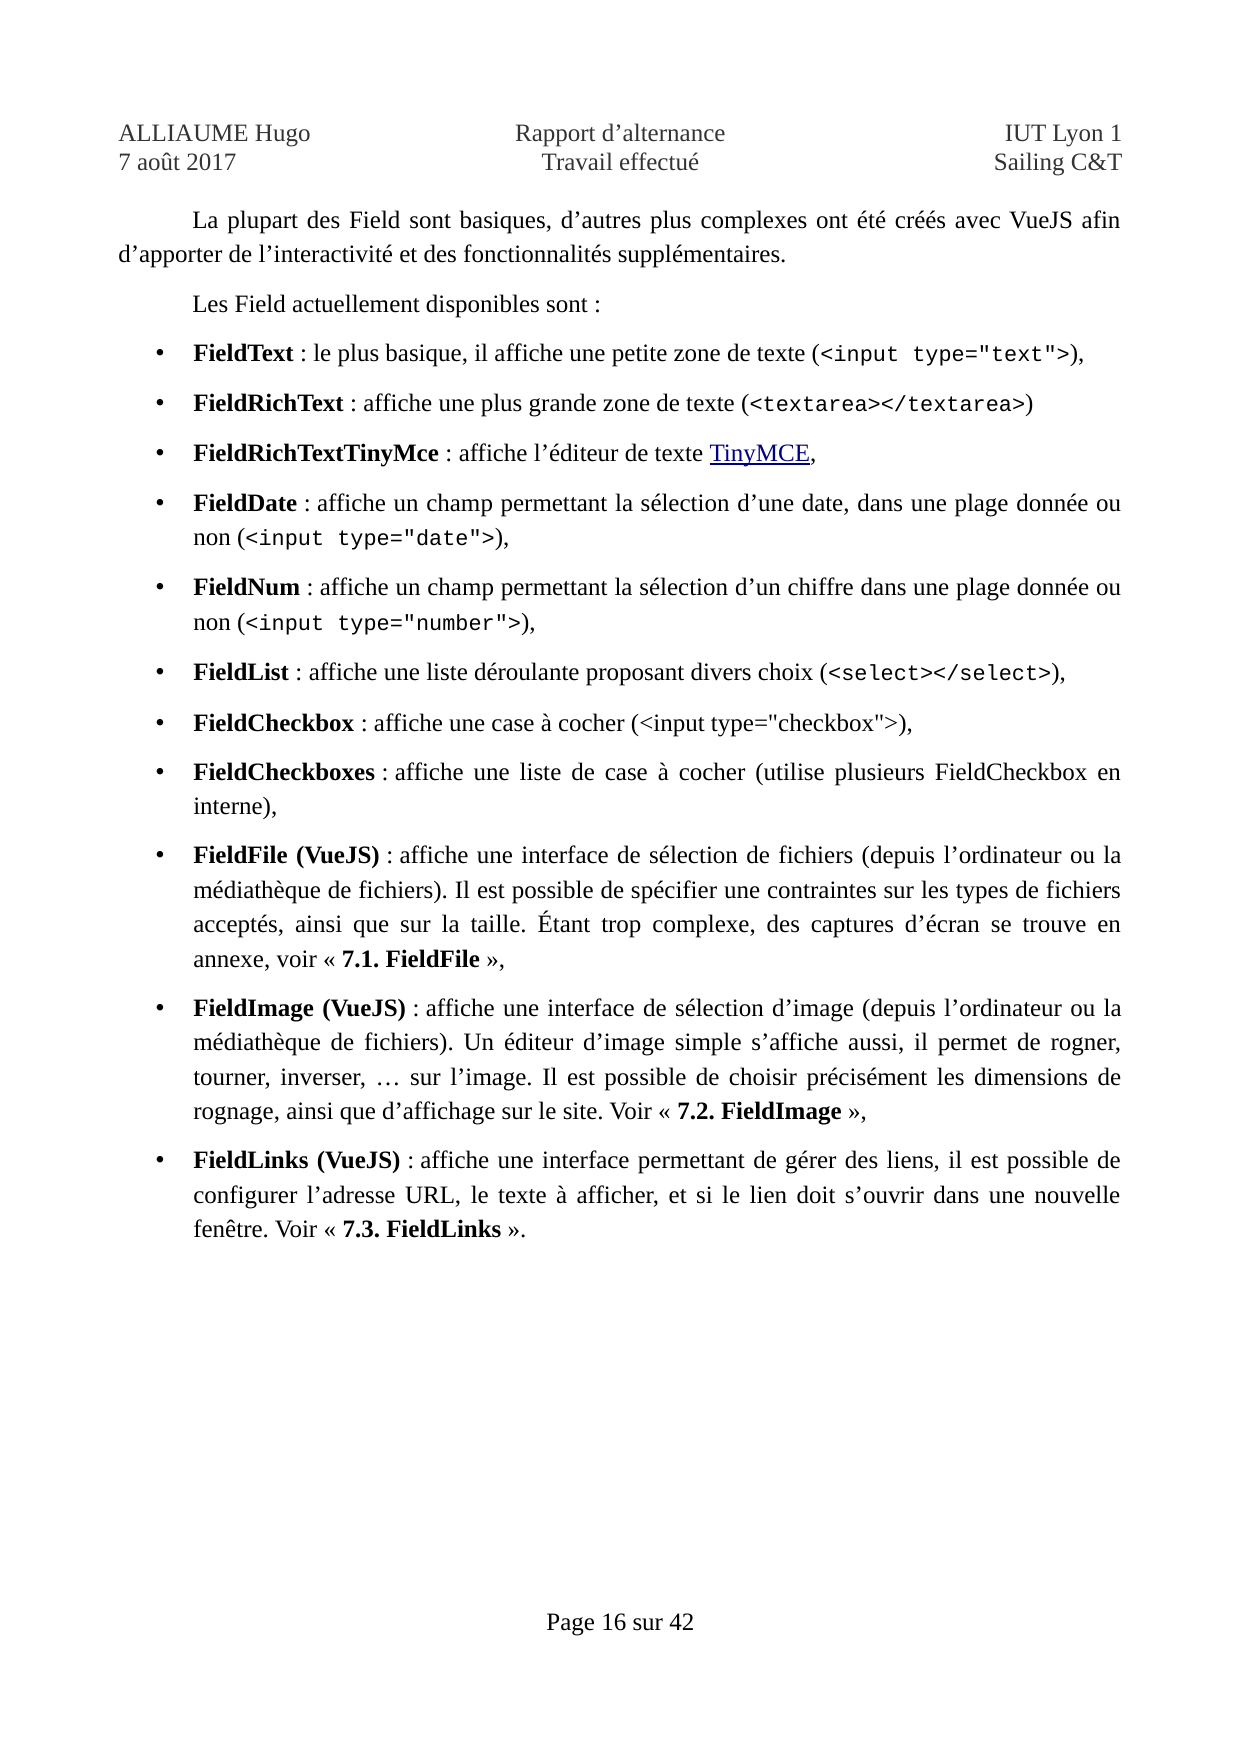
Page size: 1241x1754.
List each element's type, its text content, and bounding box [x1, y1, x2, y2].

list FieldDate : affiche un champ permettant la sélection d’une date, dans une plage donnée ou non (<input type="date">), [156, 488, 1122, 552]
list FieldNum : affiche un champ permettant la sélection d’un chiffre dans une plage donnée ou non (<input type="number">), [156, 572, 1122, 637]
list FieldCheckbox : affiche une case à cocher (<input type="checkbox">), [156, 708, 1122, 737]
list FieldText : le plus basique, il affiche une petite zone de texte (<input type="text">), [156, 338, 1122, 368]
list FieldLinks (VueJS) : affiche une interface permettant de gérer des liens, il est possible de configurer l’adresse URL, le texte à afficher, et si le lien doit s’ouvrir dans une nouvelle fenêtre. Voir « 7.3. FieldLinks ». [156, 1145, 1122, 1243]
list FieldFile (VueJS) : affiche une interface de sélection de fichiers (depuis l’ordinateur ou la médiathèque de fichiers). Il est possible de spécifier une contraintes sur les types de fichiers acceptés, ainsi que sur la taille. Étant trop complexe, des captures d’écran se trouve en annexe, voir « 7.1. FieldFile », [156, 840, 1122, 973]
list FieldRichTextTinyMce : affiche l’éditeur de texte TinyMCE, [156, 438, 1122, 467]
text Les Field actuellement disponibles sont : [118, 289, 1122, 317]
list FieldList : affiche une liste déroulante proposant divers choix (<select></select>), [156, 657, 1122, 687]
list FieldCheckboxes : affiche une liste de case à cocher (utilise plusieurs FieldCheckbox en interne), [156, 757, 1122, 820]
list FieldRichText : affiche une plus grande zone de texte (<textarea></textarea>) [156, 388, 1122, 418]
text La plupart des Field sont basiques, d’autres plus complexes ont été créés avec VueJS afin d’apporter de l’interactivité et des fonctionnalités supplémentaires. [118, 205, 1122, 268]
list FieldImage (VueJS) : affiche une interface de sélection d’image (depuis l’ordinateur ou la médiathèque de fichiers). Un éditeur d’image simple s’affiche aussi, il permet de rogner, tourner, inverser, … sur l’image. Il est possible de choisir précisément les dimensions de rognage, ainsi que d’affichage sur le site. Voir « 7.2. FieldImage », [156, 993, 1122, 1125]
